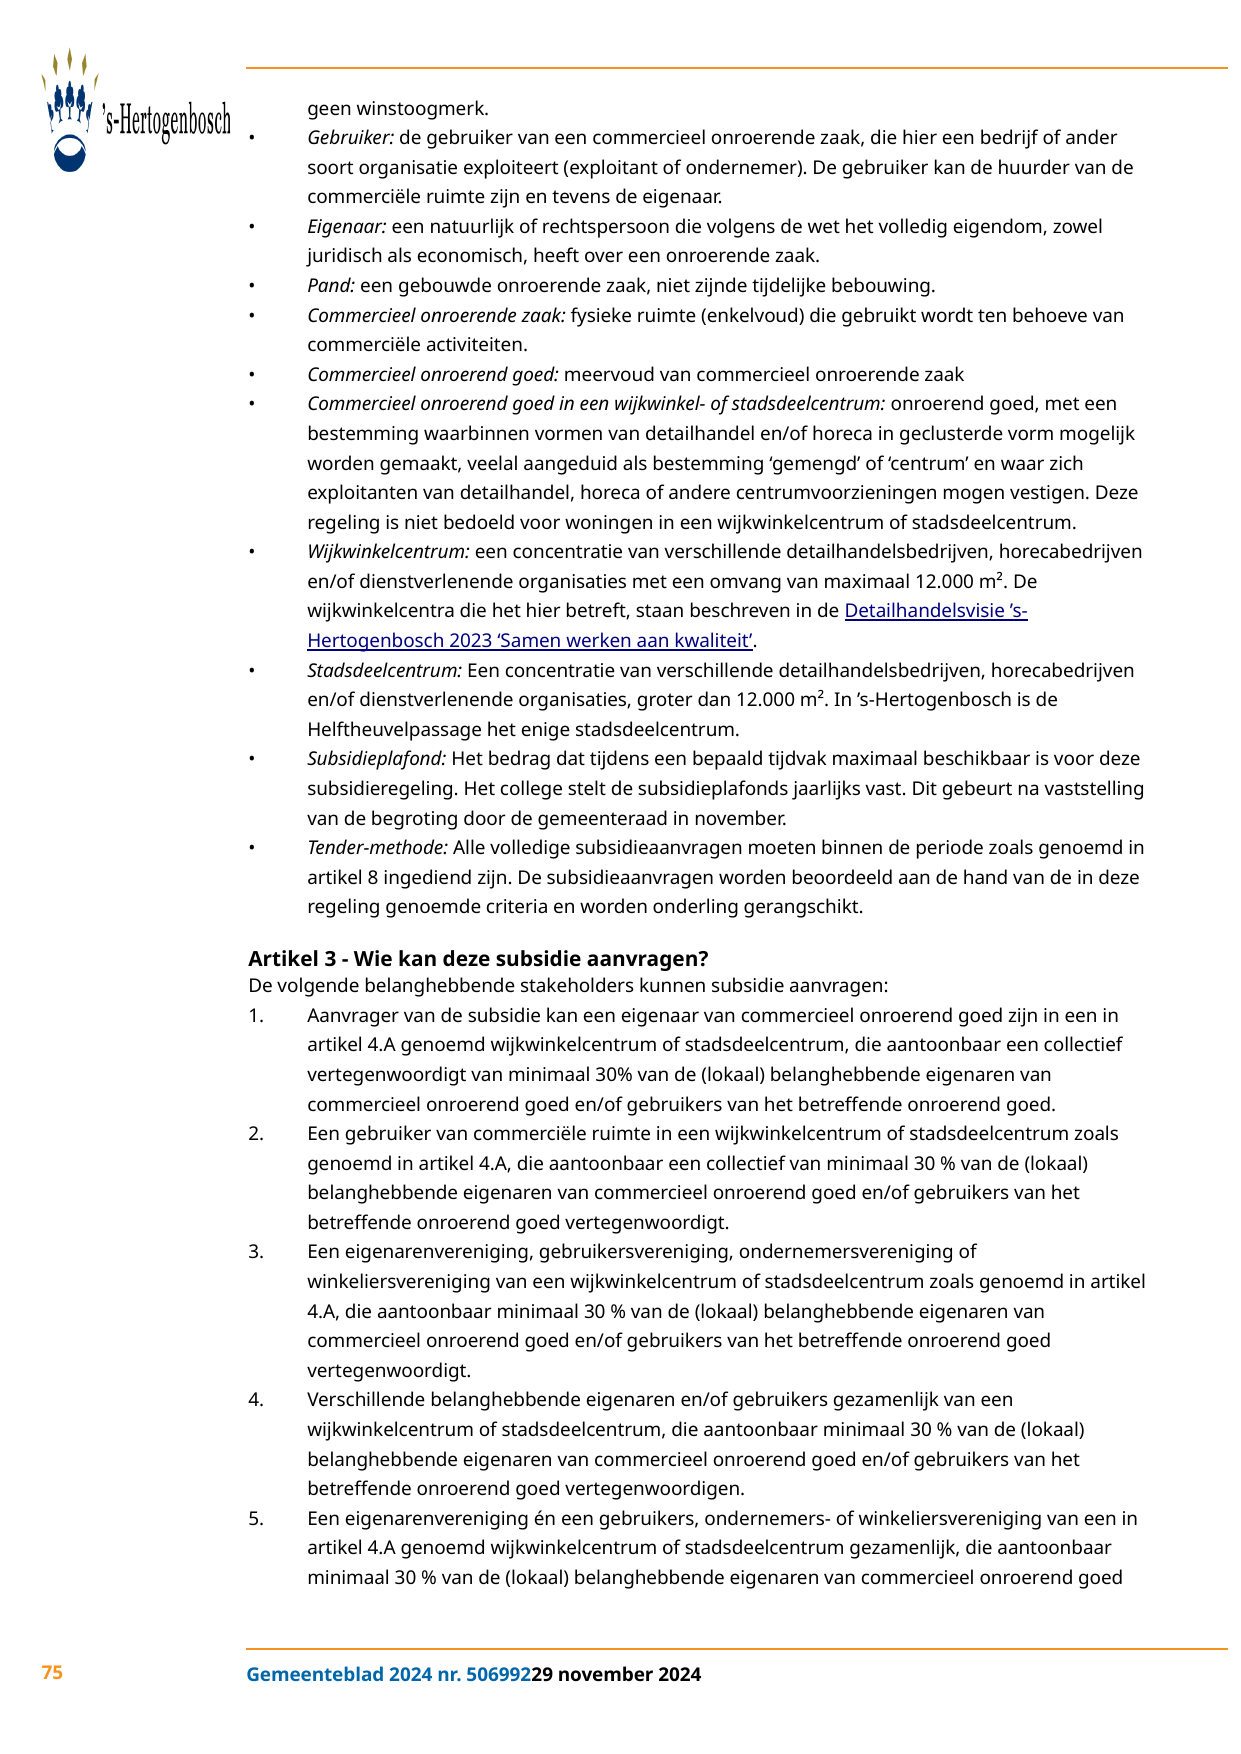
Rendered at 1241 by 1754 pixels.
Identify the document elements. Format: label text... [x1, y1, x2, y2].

list Subsidieplafond: Het bedrag dat tijdens een bepaald tijdvak maximaal beschikbaar is voor deze subsidieregeling. Het college stelt de subsidieplafonds jaarlijks vast. Dit gebeurt na vaststelling van de begroting door de gemeenteraad in november. [248, 746, 1152, 831]
list Tender-methode: Alle volledige subsidieaanvragen moeten binnen de periode zoals genoemd in artikel 8 ingediend zijn. De subsidieaanvragen worden beoordeeld aan de hand van de in deze regeling genoemde criteria en worden onderling gerangschikt. [248, 834, 1152, 919]
list Een eigenarenvereniging, gebruikersvereniging, ondernemersvereniging of winkeliersvereniging van een wijkwinkelcentrum of stadsdeelcentrum zoals genoemd in artikel 4.A, die aantoonbaar minimaal 30 % van de (lokaal) belanghebbende eigenaren van commercieel onroerend goed en/of gebruikers van het betreffende onroerend goed vertegenwoordigt. [248, 1239, 1152, 1383]
list Verschillende belanghebbende eigenaren en/of gebruikers gezamenlijk van een wijkwinkelcentrum of stadsdeelcentrum, die aantoonbaar minimaal 30 % van de (lokaal) belanghebbende eigenaren van commercieel onroerend goed en/of gebruikers van het betreffende onroerend goed vertegenwoordigen. [248, 1387, 1152, 1501]
list Stadsdeelcentrum: Een concentratie van verschillende detailhandelsbedrijven, horecabedrijven en/of dienstverlenende organisaties, groter dan 12.000 m². In ’s-Hertogenbosch is de Helftheuvelpassage het enige stadsdeelcentrum. [248, 657, 1152, 742]
list Een eigenarenvereniging én een gebruikers, ondernemers- of winkeliersvereniging van een in artikel 4.A genoemd wijkwinkelcentrum of stadsdeelcentrum gezamenlijk, die aantoonbaar minimaal 30 % van de (lokaal) belanghebbende eigenaren van commercieel onroerend goed [248, 1505, 1152, 1590]
list Wijkwinkelcentrum: een concentratie van verschillende detailhandelsbedrijven, horecabedrijven en/of dienstverlenende organisaties met een omvang van maximaal 12.000 m². De wijkwinkelcentra die het hier betreft, staan beschreven in de Detailhandelsvisie ’s-Hertogenbosch 2023 ‘Samen werken aan kwaliteit’. [248, 538, 1152, 653]
text De volgende belanghebbende stakeholders kunnen subsidie aanvragen: [248, 972, 1152, 998]
text Artikel 3 - Wie kan deze subsidie aanvragen? [248, 944, 1152, 972]
list Eigenaar: een natuurlijk of rechtspersoon die volgens de wet het volledig eigendom, zowel juridisch als economisch, heeft over een onroerende zaak. [248, 213, 1152, 268]
list Een gebruiker van commerciële ruimte in een wijkwinkelcentrum of stadsdeelcentrum zoals genoemd in artikel 4.A, die aantoonbaar een collectief van minimaal 30 % van de (lokaal) belanghebbende eigenaren van commercieel onroerend goed en/of gebruikers van het betreffende onroerend goed vertegenwoordigt. [248, 1120, 1152, 1235]
list Aanvrager van de subsidie kan een eigenaar van commercieel onroerend goed zijn in een in artikel 4.A genoemd wijkwinkelcentrum of stadsdeelcentrum, die aantoonbaar een collectief vertegenwoordigt van minimaal 30% van de (lokaal) belanghebbende eigenaren van commercieel onroerend goed en/of gebruikers van het betreffende onroerend goed. [248, 1002, 1152, 1116]
list Pand: een gebouwde onroerende zaak, niet zijnde tijdelijke bebouwing. [248, 272, 1152, 298]
list geen winstoogmerk. [248, 95, 1152, 121]
list Commercieel onroerend goed in een wijkwinkel- of stadsdeelcentrum: onroerend goed, met een bestemming waarbinnen vormen van detailhandel en/of horeca in geclusterde vorm mogelijk worden gemaakt, veelal aangeduid als bestemming ‘gemengd’ of ‘centrum’ en waar zich exploitanten van detailhandel, horeca of andere centrumvoorzieningen mogen vestigen. Deze regeling is niet bedoeld voor woningen in een wijkwinkelcentrum of stadsdeelcentrum. [248, 391, 1152, 535]
picture [41, 47, 231, 172]
list Commercieel onroerende zaak: fysieke ruimte (enkelvoud) die gebruikt wordt ten behoeve van commerciële activiteiten. [248, 302, 1152, 357]
list Commercieel onroerend goed: meervoud van commercieel onroerende zaak [248, 361, 1152, 387]
list Gebruiker: de gebruiker van een commercieel onroerende zaak, die hier een bedrijf of ander soort organisatie exploiteert (exploitant of ondernemer). De gebruiker kan de huurder van de commerciële ruimte zijn en tevens de eigenaar. [248, 124, 1152, 209]
